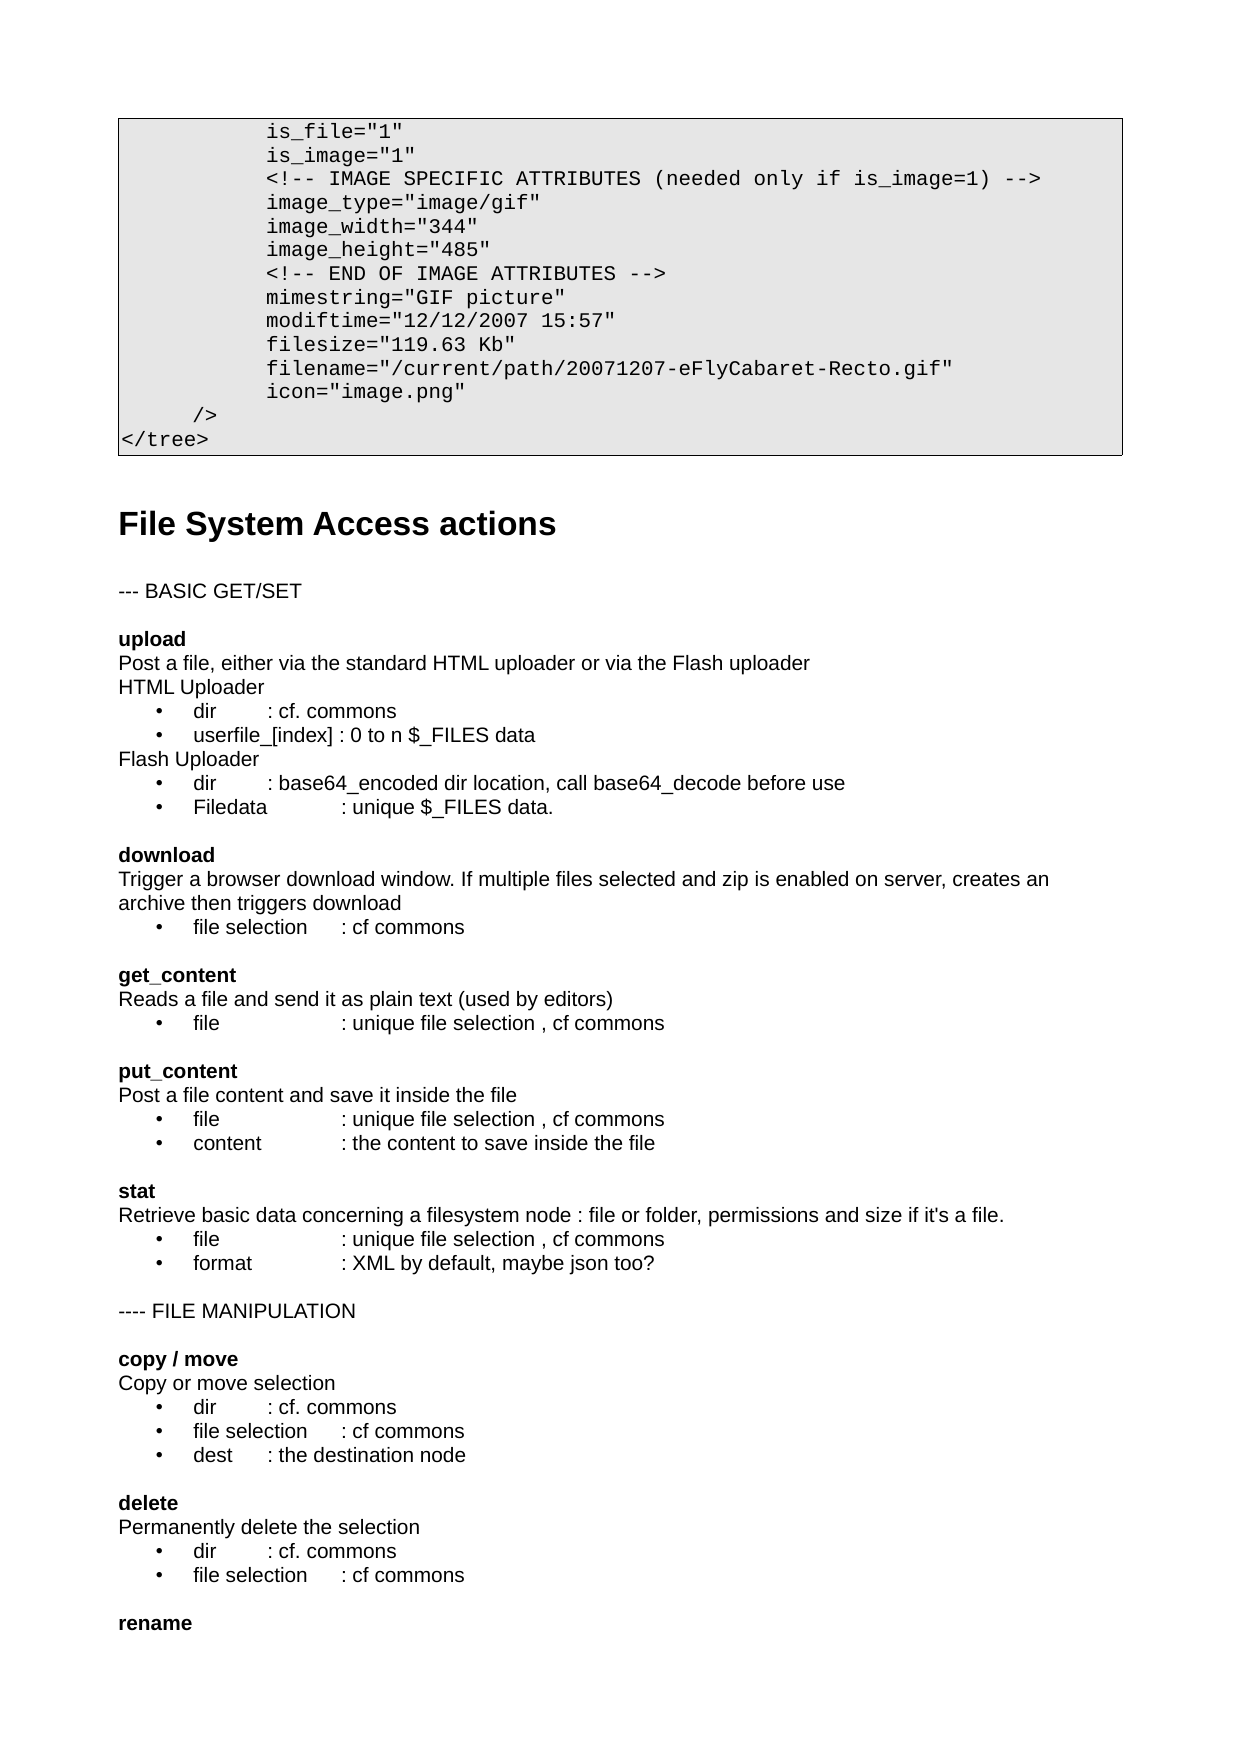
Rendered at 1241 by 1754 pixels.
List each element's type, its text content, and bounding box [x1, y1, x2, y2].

list content : the content to save inside the file [156, 1131, 1122, 1155]
text --- BASIC GET/SET [118, 579, 1122, 603]
list dir : cf. commons [156, 699, 1122, 723]
list Filedata : unique $_FILES data. [156, 795, 1122, 819]
text Copy or move selection [118, 1371, 1122, 1395]
text get_content [118, 963, 1122, 987]
text delete [118, 1491, 1122, 1515]
text Post a file content and save it inside the file [118, 1083, 1122, 1107]
text mimestring="GIF picture" [119, 284, 1122, 307]
text Retrieve basic data concerning a filesystem node : file or folder, permissions and size if it's a file. [118, 1203, 1122, 1227]
text rename [118, 1611, 1122, 1635]
text modiftime="12/12/2007 15:57" [119, 307, 1122, 331]
text /> [119, 402, 1122, 426]
text Post a file, either via the standard HTML uploader or via the Flash uploader [118, 651, 1122, 675]
text Reads a file and send it as plain text (used by editors) [118, 987, 1122, 1011]
list file selection : cf commons [156, 1563, 1122, 1587]
text Trigger a browser download window. If multiple files selected and zip is enabled on server, creates an archive then triggers download [118, 867, 1122, 915]
list file selection : cf commons [156, 1419, 1122, 1443]
text HTML Uploader [118, 675, 1122, 699]
text filesize="119.63 Kb" [119, 331, 1122, 354]
text is_file="1" [119, 119, 1122, 142]
text image_width="344" [119, 213, 1122, 236]
text image_type="image/gif" [119, 189, 1122, 213]
text image_height="485" [119, 236, 1122, 260]
list dir : base64_encoded dir location, call base64_decode before use [156, 771, 1122, 795]
text upload [118, 627, 1122, 651]
text <!-- IMAGE SPECIFIC ATTRIBUTES (needed only if is_image=1) --> [119, 165, 1122, 189]
subtitle File System Access actions [118, 504, 1122, 543]
text ---- FILE MANIPULATION [118, 1299, 1122, 1323]
list format : XML by default, maybe json too? [156, 1251, 1122, 1275]
list userfile_[index] : 0 to n $_FILES data [156, 723, 1122, 747]
text copy / move [118, 1347, 1122, 1371]
list file : unique file selection , cf commons [156, 1011, 1122, 1035]
text <!-- END OF IMAGE ATTRIBUTES --> [119, 260, 1122, 284]
text stat [118, 1179, 1122, 1203]
text Permanently delete the selection [118, 1515, 1122, 1539]
text is_image="1" [119, 142, 1122, 165]
list dir : cf. commons [156, 1395, 1122, 1419]
list file selection : cf commons [156, 915, 1122, 939]
list file : unique file selection , cf commons [156, 1227, 1122, 1251]
text put_content [118, 1059, 1122, 1083]
text icon="image.png" [119, 378, 1122, 402]
text Flash Uploader [118, 747, 1122, 771]
text filename="/current/path/20071207-eFlyCabaret-Recto.gif" [119, 354, 1122, 378]
text download [118, 843, 1122, 867]
list dir : cf. commons [156, 1539, 1122, 1563]
list dest : the destination node [156, 1443, 1122, 1467]
list file : unique file selection , cf commons [156, 1107, 1122, 1131]
text </tree> [119, 426, 1122, 455]
